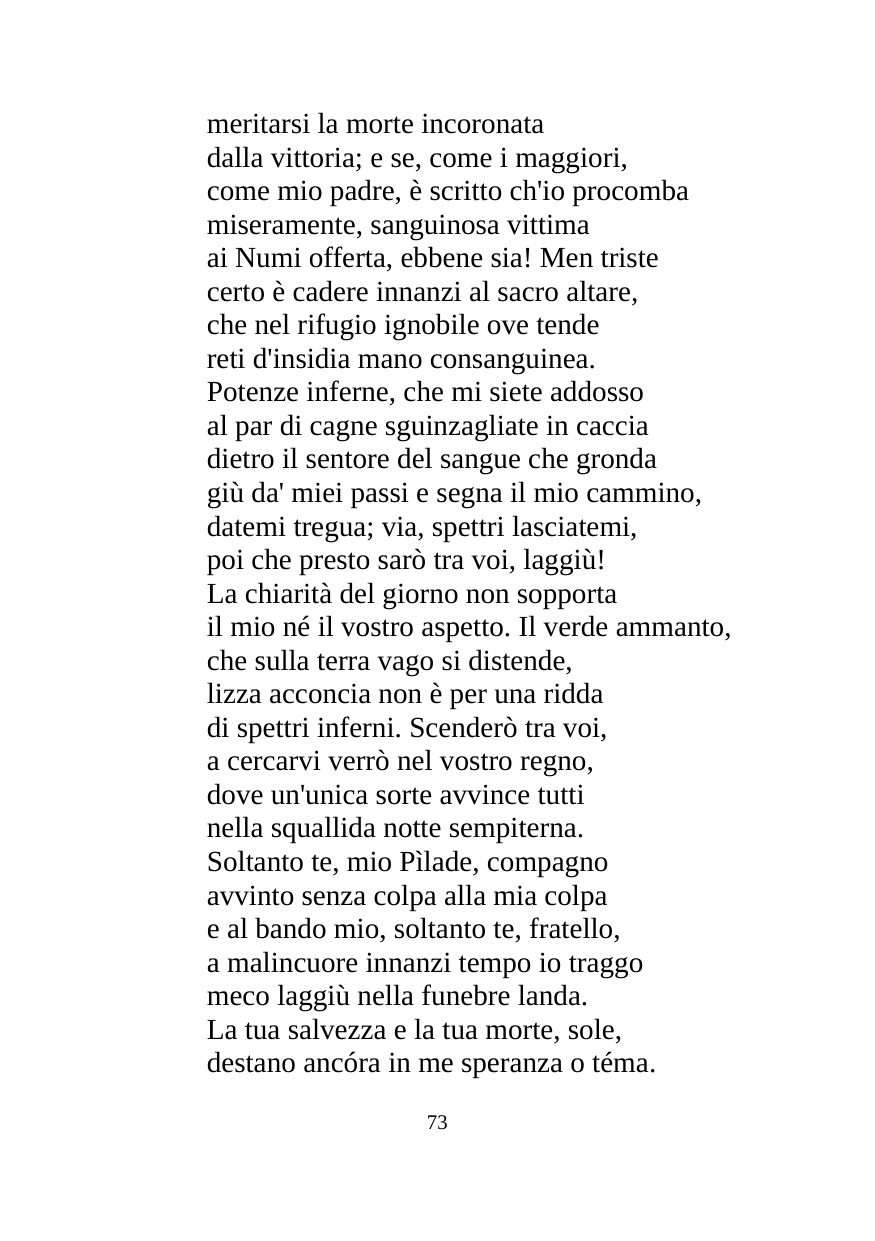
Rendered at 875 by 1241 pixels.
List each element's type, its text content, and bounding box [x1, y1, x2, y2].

text meritarsi la morte incoronata dalla vittoria; e se, come i maggiori, come mio padre, è scritto ch'io procomba miseramente, sanguinosa vittima ai Numi offerta, ebbene sia! Men triste certo è cadere innanzi al sacro altare, che nel rifugio ignobile ove tende reti d'insidia mano consanguinea. Potenze inferne, che mi siete addosso al par di cagne sguinzagliate in caccia dietro il sentore del sangue che gronda giù da' miei passi e segna il mio cammino, datemi tregua; via, spettri lasciatemi, poi che presto sarò tra voi, laggiù! La chiarità del giorno non sopporta il mio né il vostro aspetto. Il verde ammanto, che sulla terra vago si distende, lizza acconcia non è per una ridda di spettri inferni. Scenderò tra voi, a cercarvi verrò nel vostro regno, dove un'unica sorte avvince tutti nella squallida notte sempiterna. Soltanto te, mio Pìlade, compagno avvinto senza colpa alla mia colpa e al bando mio, soltanto te, fratello, a malincuore innanzi tempo io traggo meco laggiù nella funebre landa. La tua salvezza e la tua morte, sole, destano ancóra in me speranza o téma. [106, 106, 768, 1079]
